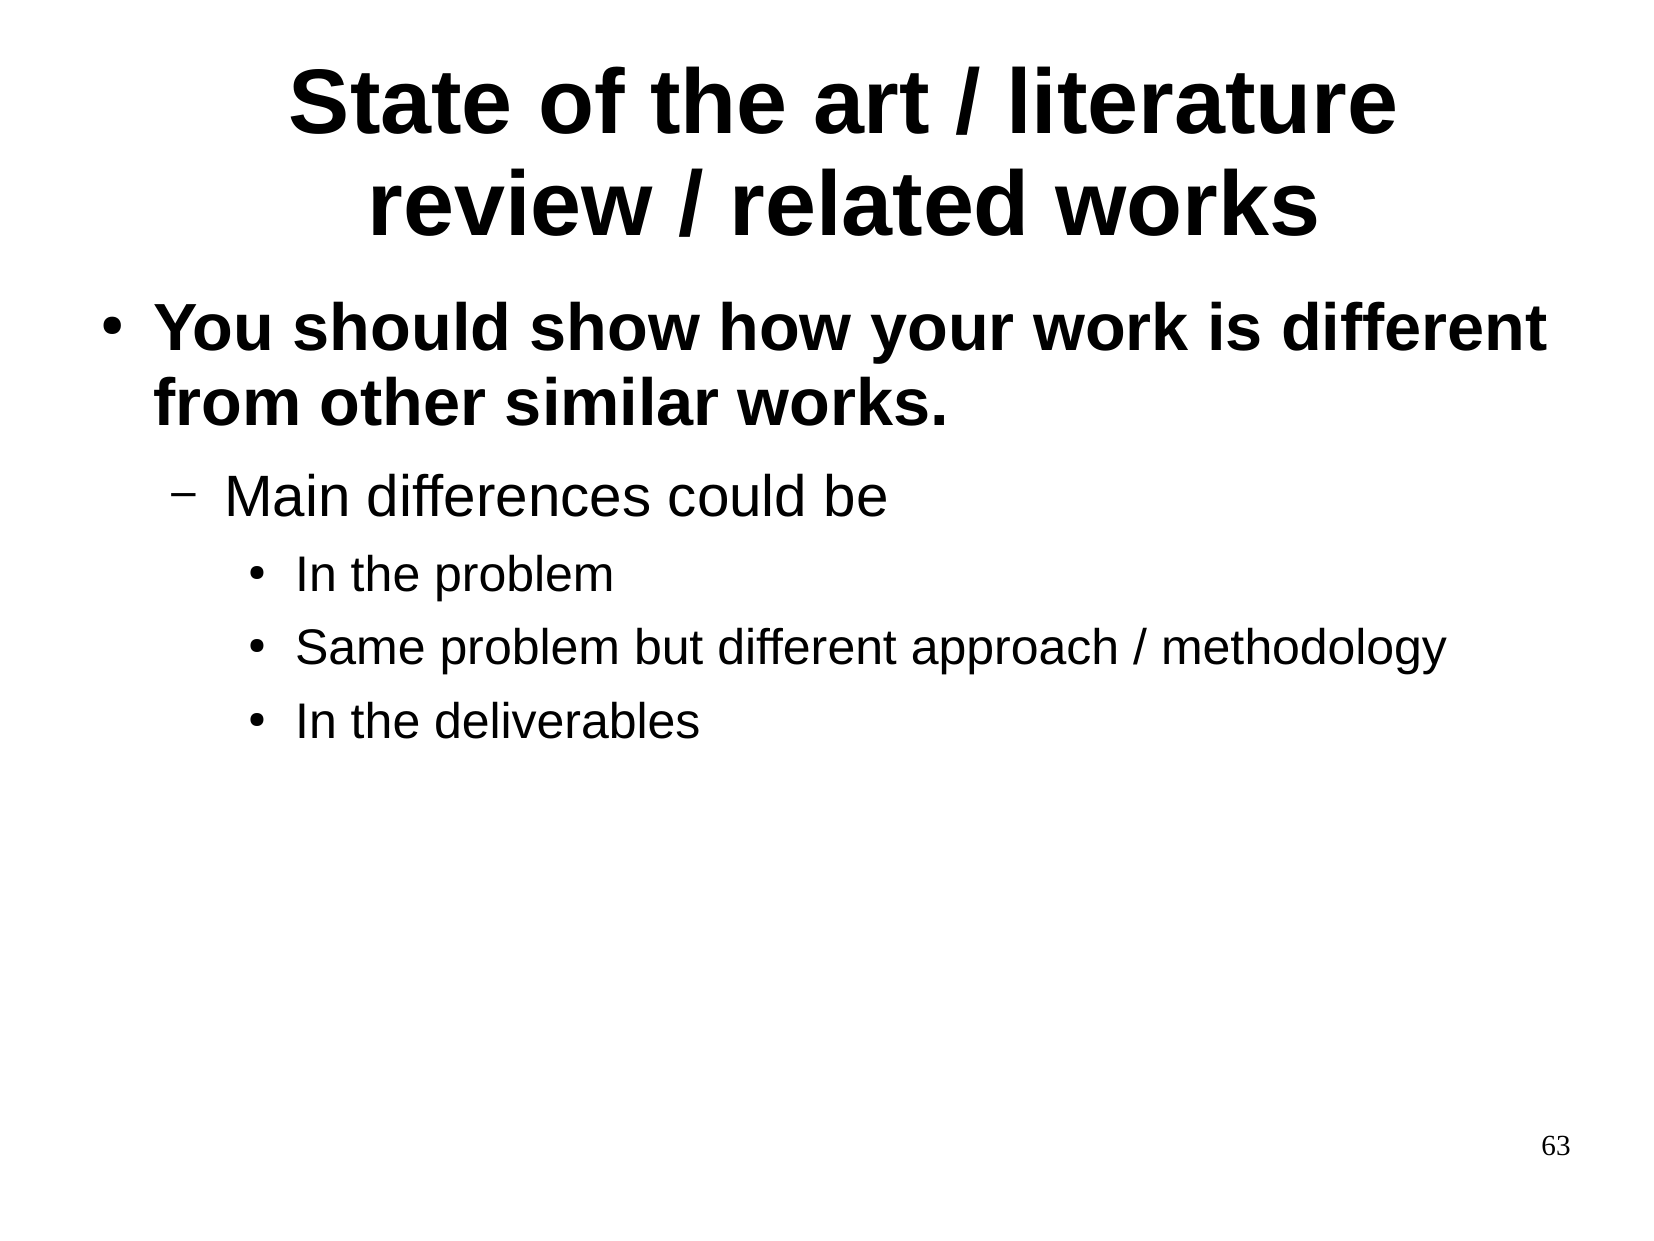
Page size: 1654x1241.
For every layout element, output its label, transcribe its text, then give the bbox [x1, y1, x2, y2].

title State of the art / literature review / related works [82, 49, 1571, 257]
list You should show how your work is different from other similar works. Main differences could be In the problem Same problem but different approach / methodology In the deliverables [82, 290, 1571, 1010]
